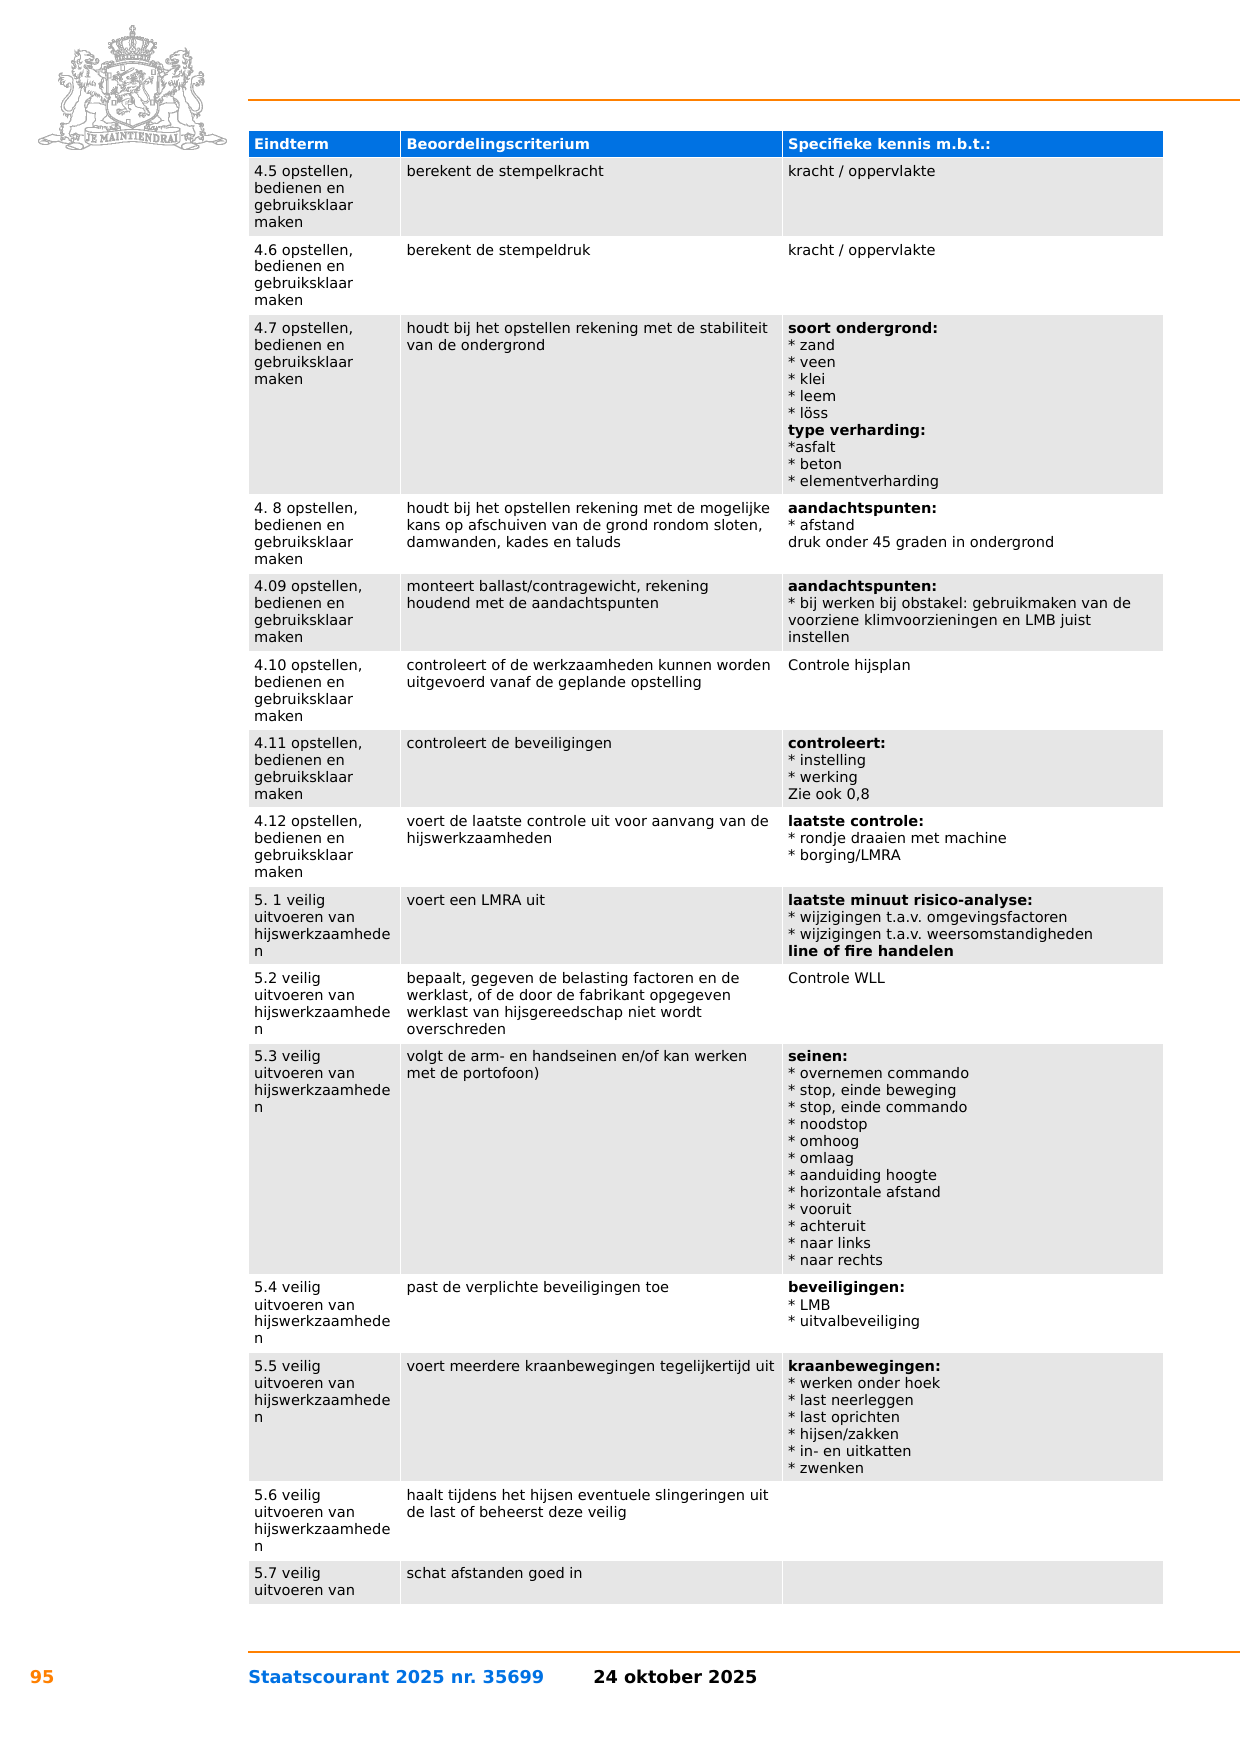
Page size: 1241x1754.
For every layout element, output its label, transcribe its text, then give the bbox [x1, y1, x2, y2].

table_cell kraanbewegingen: * werken onder hoek * last neerleggen * last oprichten * hijsen/zakken * in- en uitkatten * zwenken [783, 1353, 1163, 1481]
table_cell 4.6 opstellen, bedienen en gebruiksklaar maken [249, 237, 400, 314]
table_cell 5. 1 veilig uitvoeren van hijswerkzaamheden [249, 887, 400, 964]
table_cell controleert of de werkzaamheden kunnen worden uitgevoerd vanaf de geplande opstelling [401, 652, 782, 729]
table_cell 5.2 veilig uitvoeren van hijswerkzaamheden [249, 965, 400, 1042]
table_cell voert de laatste controle uit voor aanvang van de hijswerkzaamheden [401, 809, 782, 886]
table_header Eindterm [249, 131, 400, 157]
table_cell haalt tijdens het hijsen eventuele slingeringen uit de last of beheerst deze veilig [401, 1482, 782, 1559]
table_cell 4.09 opstellen, bedienen en gebruiksklaar maken [249, 574, 400, 651]
table_cell Controle hijsplan [783, 652, 1163, 729]
table_cell Controle WLL [783, 965, 1163, 1042]
table_cell volgt de arm- en handseinen en/of kan werken met de portofoon) [401, 1044, 782, 1274]
table_cell voert meerdere kraanbewegingen tegelijkertijd uit [401, 1353, 782, 1481]
table_cell 5.3 veilig uitvoeren van hijswerkzaamheden [249, 1044, 400, 1274]
table_cell 5.6 veilig uitvoeren van hijswerkzaamheden [249, 1482, 400, 1559]
table_cell 5.7 veilig uitvoeren van [249, 1561, 400, 1604]
table_cell 4.10 opstellen, bedienen en gebruiksklaar maken [249, 652, 400, 729]
table_cell past de verplichte beveiligingen toe [401, 1275, 782, 1352]
table_cell soort ondergrond: * zand * veen * klei * leem * löss type verharding: *asfalt * beton * elementverharding [783, 315, 1163, 494]
table_cell monteert ballast/contragewicht, rekening houdend met de aandachtspunten [401, 574, 782, 651]
table_cell kracht / oppervlakte [783, 158, 1163, 236]
table_cell berekent de stempeldruk [401, 237, 782, 314]
table_cell voert een LMRA uit [401, 887, 782, 964]
table_cell 4.12 opstellen, bedienen en gebruiksklaar maken [249, 809, 400, 886]
table_header Beoordelingscriterium [401, 131, 782, 157]
table_cell berekent de stempelkracht [401, 158, 782, 236]
table_cell [783, 1482, 1163, 1559]
table_cell bepaalt, gegeven de belasting factoren en de werklast, of de door de fabrikant opgegeven werklast van hijsgereedschap niet wordt overschreden [401, 965, 782, 1042]
table_cell [783, 1561, 1163, 1604]
table_cell 4.5 opstellen, bedienen en gebruiksklaar maken [249, 158, 400, 236]
table_cell houdt bij het opstellen rekening met de stabiliteit van de ondergrond [401, 315, 782, 494]
table_cell 5.5 veilig uitvoeren van hijswerkzaamheden [249, 1353, 400, 1481]
table_cell 4.7 opstellen, bedienen en gebruiksklaar maken [249, 315, 400, 494]
table_cell 4. 8 opstellen, bedienen en gebruiksklaar maken [249, 495, 400, 572]
table_header Specifieke kennis m.b.t.: [783, 131, 1163, 157]
table_cell seinen: * overnemen commando * stop, einde beweging * stop, einde commando * noodstop * omhoog * omlaag * aanduiding hoogte * horizontale afstand * vooruit * achteruit * naar links * naar rechts [783, 1044, 1163, 1274]
table_cell laatste controle: * rondje draaien met machine * borging/LMRA [783, 809, 1163, 886]
table_cell 5.4 veilig uitvoeren van hijswerkzaamheden [249, 1275, 400, 1352]
table_cell controleert: * instelling * werking Zie ook 0,8 [783, 730, 1163, 807]
table_cell aandachtspunten: * bij werken bij obstakel: gebruikmaken van de voorziene klimvoorzieningen en LMB juist instellen [783, 574, 1163, 651]
table_cell aandachtspunten: * afstand druk onder 45 graden in ondergrond [783, 495, 1163, 572]
table_cell schat afstanden goed in [401, 1561, 782, 1604]
table_cell houdt bij het opstellen rekening met de mogelijke kans op afschuiven van de grond rondom sloten, damwanden, kades en taluds [401, 495, 782, 572]
table_cell controleert de beveiligingen [401, 730, 782, 807]
picture [38, 25, 227, 150]
table_cell 4.11 opstellen, bedienen en gebruiksklaar maken [249, 730, 400, 807]
table_cell kracht / oppervlakte [783, 237, 1163, 314]
table_cell laatste minuut risico-analyse: * wijzigingen t.a.v. omgevingsfactoren * wijzigingen t.a.v. weersomstandigheden line of fire handelen [783, 887, 1163, 964]
table_cell beveiligingen: * LMB * uitvalbeveiliging [783, 1275, 1163, 1352]
